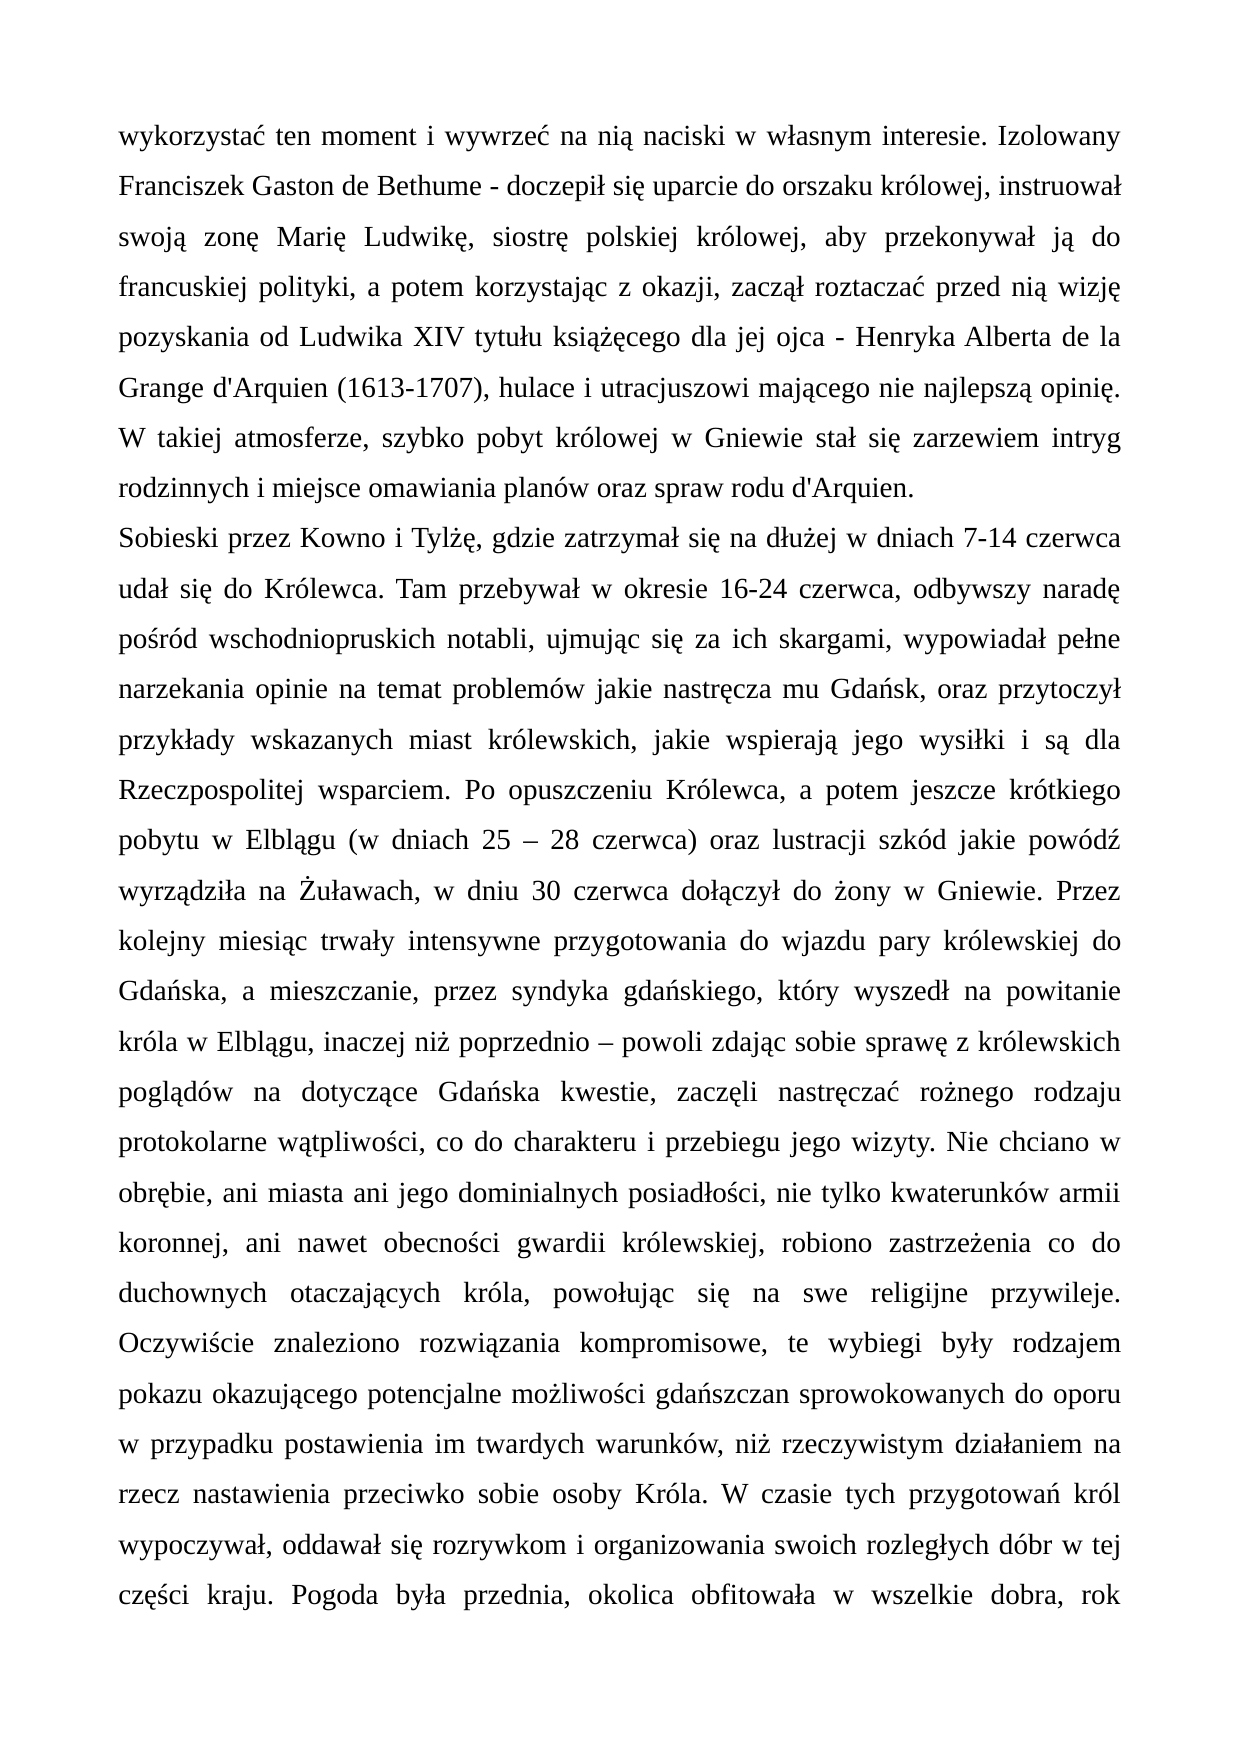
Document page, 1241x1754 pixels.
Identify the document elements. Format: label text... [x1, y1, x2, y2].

text Sobieski przez Kowno i Tylżę, gdzie zatrzymał się na dłużej w dniach 7-14 czerwca udał się do Królewca. Tam przebywał w okresie 16-24 czerwca, odbywszy naradę pośród wschodniopruskich notabli, ujmując się za ich skargami, wypowiadał pełne narzekania opinie na temat problemów jakie nastręcza mu Gdańsk, oraz przytoczył przykłady wskazanych miast królewskich, jakie wspierają jego wysiłki i są dla Rzeczpospolitej wsparciem. Po opuszczeniu Królewca, a potem jeszcze krótkiego pobytu w Elblągu (w dniach 25 – 28 czerwca) oraz lustracji szkód jakie powódź wyrządziła na Żuławach, w dniu 30 czerwca dołączył do żony w Gniewie. Przez kolejny miesiąc trwały intensywne przygotowania do wjazdu pary królewskiej do Gdańska, a mieszczanie, przez syndyka gdańskiego, który wyszedł na powitanie króla w Elblągu, inaczej niż poprzednio – powoli zdając sobie sprawę z królewskich poglądów na dotyczące Gdańska kwestie, zaczęli nastręczać rożnego rodzaju protokolarne wątpliwości, co do charakteru i przebiegu jego wizyty. Nie chciano w obrębie, ani miasta ani jego dominialnych posiadłości, nie tylko kwaterunków armii koronnej, ani nawet obecności gwardii królewskiej, robiono zastrzeżenia co do duchownych otaczających króla, powołując się na swe religijne przywileje. Oczywiście znaleziono rozwiązania kompromisowe, te wybiegi były rodzajem pokazu okazującego potencjalne możliwości gdańszczan sprowokowanych do oporu w przypadku postawienia im twardych warunków, niż rzeczywistym działaniem na rzecz nastawienia przeciwko sobie osoby Króla. W czasie tych przygotowań król wypoczywał, oddawał się rozrywkom i organizowania swoich rozległych dóbr w tej części kraju. Pogoda była przednia, okolica obfitowała w wszelkie dobra, rok [118, 521, 1122, 1611]
text wykorzystać ten moment i wywrzeć na nią naciski w własnym interesie. Izolowany Franciszek Gaston de Bethume - doczepił się uparcie do orszaku królowej, instruował swoją zonę Marię Ludwikę, siostrę polskiej królowej, aby przekonywał ją do francuskiej polityki, a potem korzystając z okazji, zaczął roztaczać przed nią wizję pozyskania od Ludwika XIV tytułu książęcego dla jej ojca - Henryka Alberta de la Grange d'Arquien (1613-1707), hulace i utracjuszowi mającego nie najlepszą opinię. W takiej atmosferze, szybko pobyt królowej w Gniewie stał się zarzewiem intryg rodzinnych i miejsce omawiania planów oraz spraw rodu d'Arquien. [118, 118, 1122, 504]
